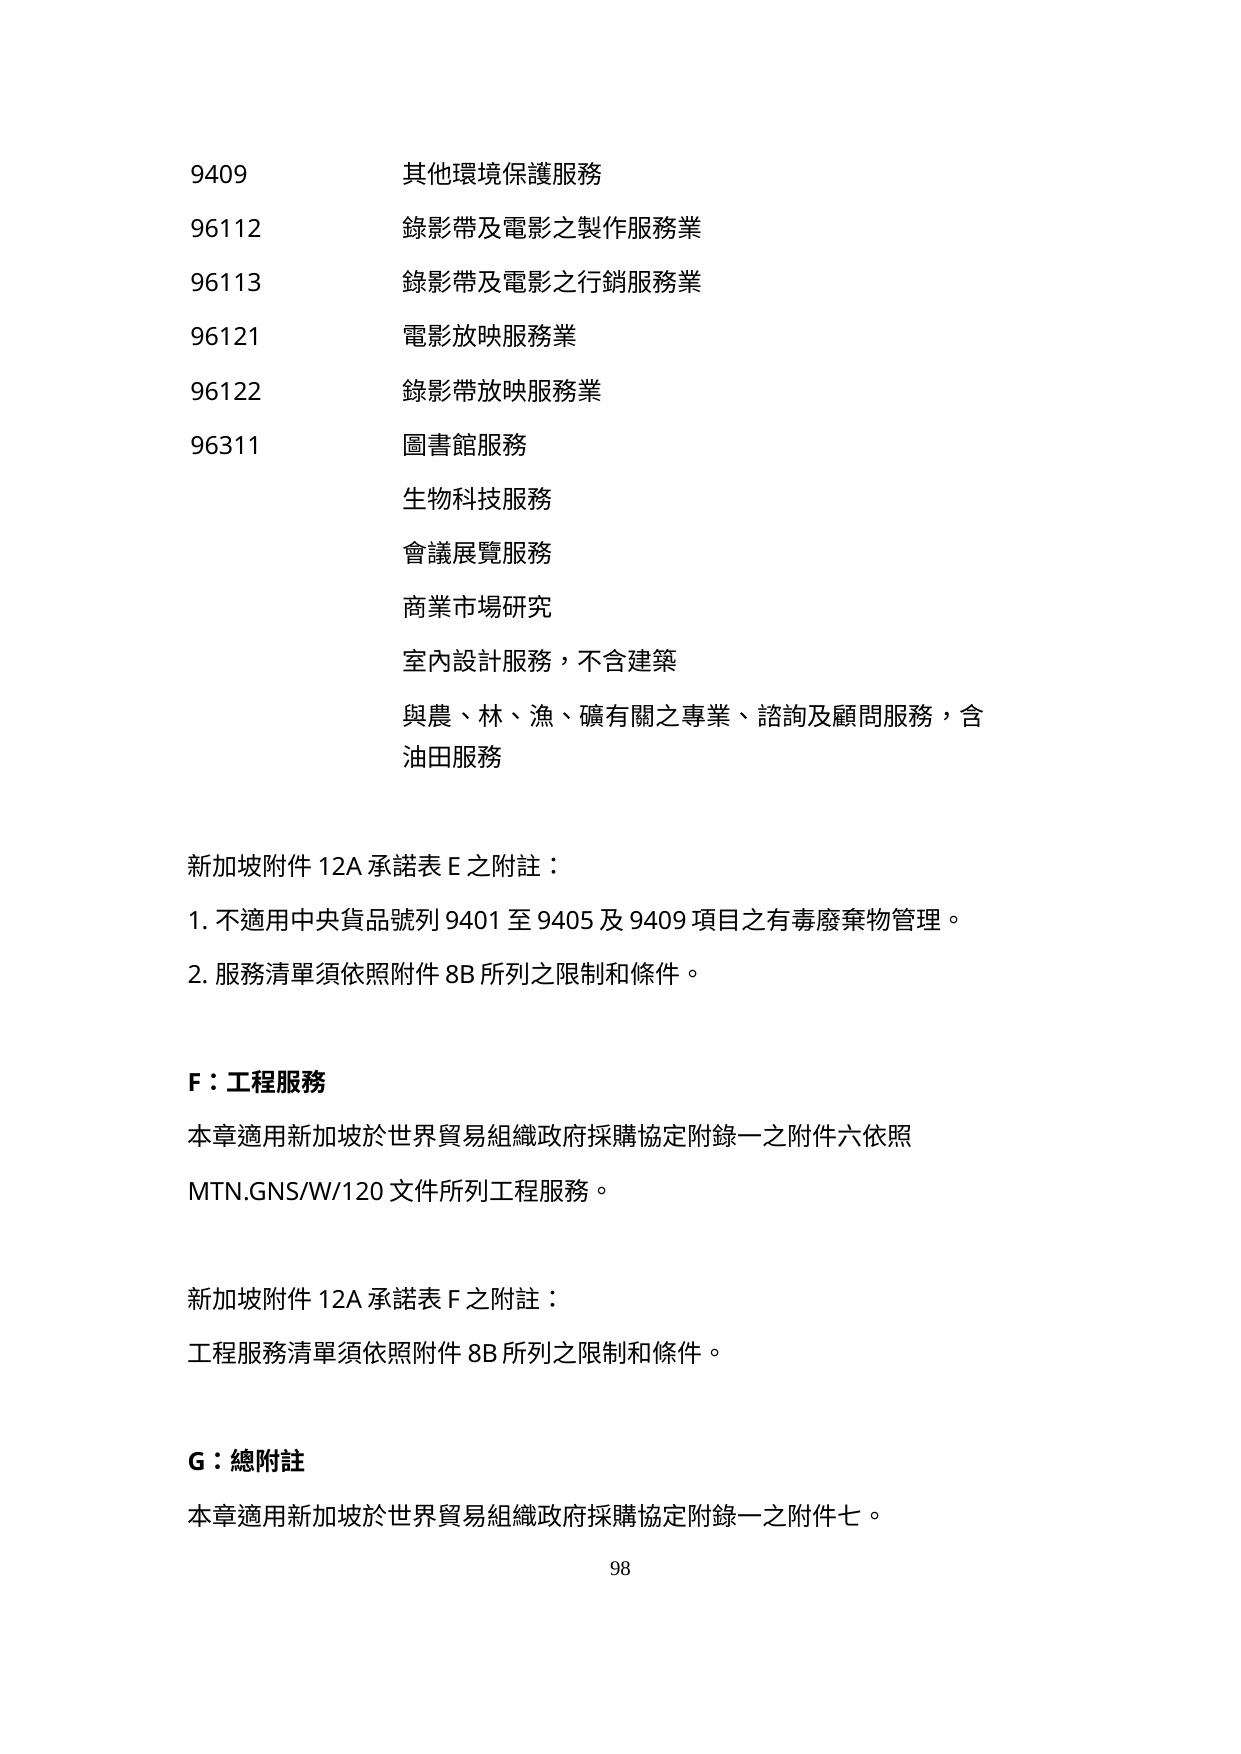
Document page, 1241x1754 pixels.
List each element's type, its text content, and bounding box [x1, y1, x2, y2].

text 2. 服務清單須依照附件8B所列之限制和條件。 [187, 950, 1053, 992]
text 1. 不適用中央貨品號列9401至9405及9409項目之有毒廢棄物管理。 [187, 896, 1053, 937]
table_cell [187, 583, 399, 637]
table_cell [187, 638, 399, 692]
table_cell 室內設計服務，不含建築 [400, 638, 987, 692]
table_cell 生物科技服務 [400, 475, 987, 529]
table_cell 9409 [187, 150, 399, 204]
table_cell 96122 [187, 367, 399, 421]
text 本章適用新加坡於世界貿易組織政府採購協定附錄一之附件七。 [187, 1492, 1053, 1533]
text 本章適用新加坡於世界貿易組織政府採購協定附錄一之附件六依照 [187, 1112, 1053, 1154]
table_cell 其他環境保護服務 [400, 150, 987, 204]
table_cell 96311 [187, 421, 399, 475]
text F：工程服務 [187, 1058, 1053, 1100]
text 新加坡附件12A承諾表F之附註： [187, 1275, 1053, 1317]
table_cell 與農、林、漁、礦有關之專業、諮詢及顧問服務，含油田服務 [400, 692, 987, 787]
table_cell 圖書館服務 [400, 421, 987, 475]
table_cell 錄影帶放映服務業 [400, 367, 987, 421]
table_cell 96112 [187, 204, 399, 258]
table_cell 錄影帶及電影之行銷服務業 [400, 258, 987, 312]
table_cell 96113 [187, 258, 399, 312]
table_cell [187, 475, 399, 529]
table_cell [187, 529, 399, 583]
table_cell 會議展覽服務 [400, 529, 987, 583]
table_cell [187, 692, 399, 787]
text 工程服務清單須依照附件8B所列之限制和條件。 [187, 1329, 1053, 1371]
text MTN.GNS/W/120文件所列工程服務。 [187, 1167, 1053, 1208]
table_cell 錄影帶及電影之製作服務業 [400, 204, 987, 258]
text 新加坡附件12A承諾表E之附註： [187, 842, 1053, 883]
table_cell 電影放映服務業 [400, 313, 987, 367]
table_cell 商業市場研究 [400, 583, 987, 637]
table_cell 96121 [187, 313, 399, 367]
text G：總附註 [187, 1437, 1053, 1479]
